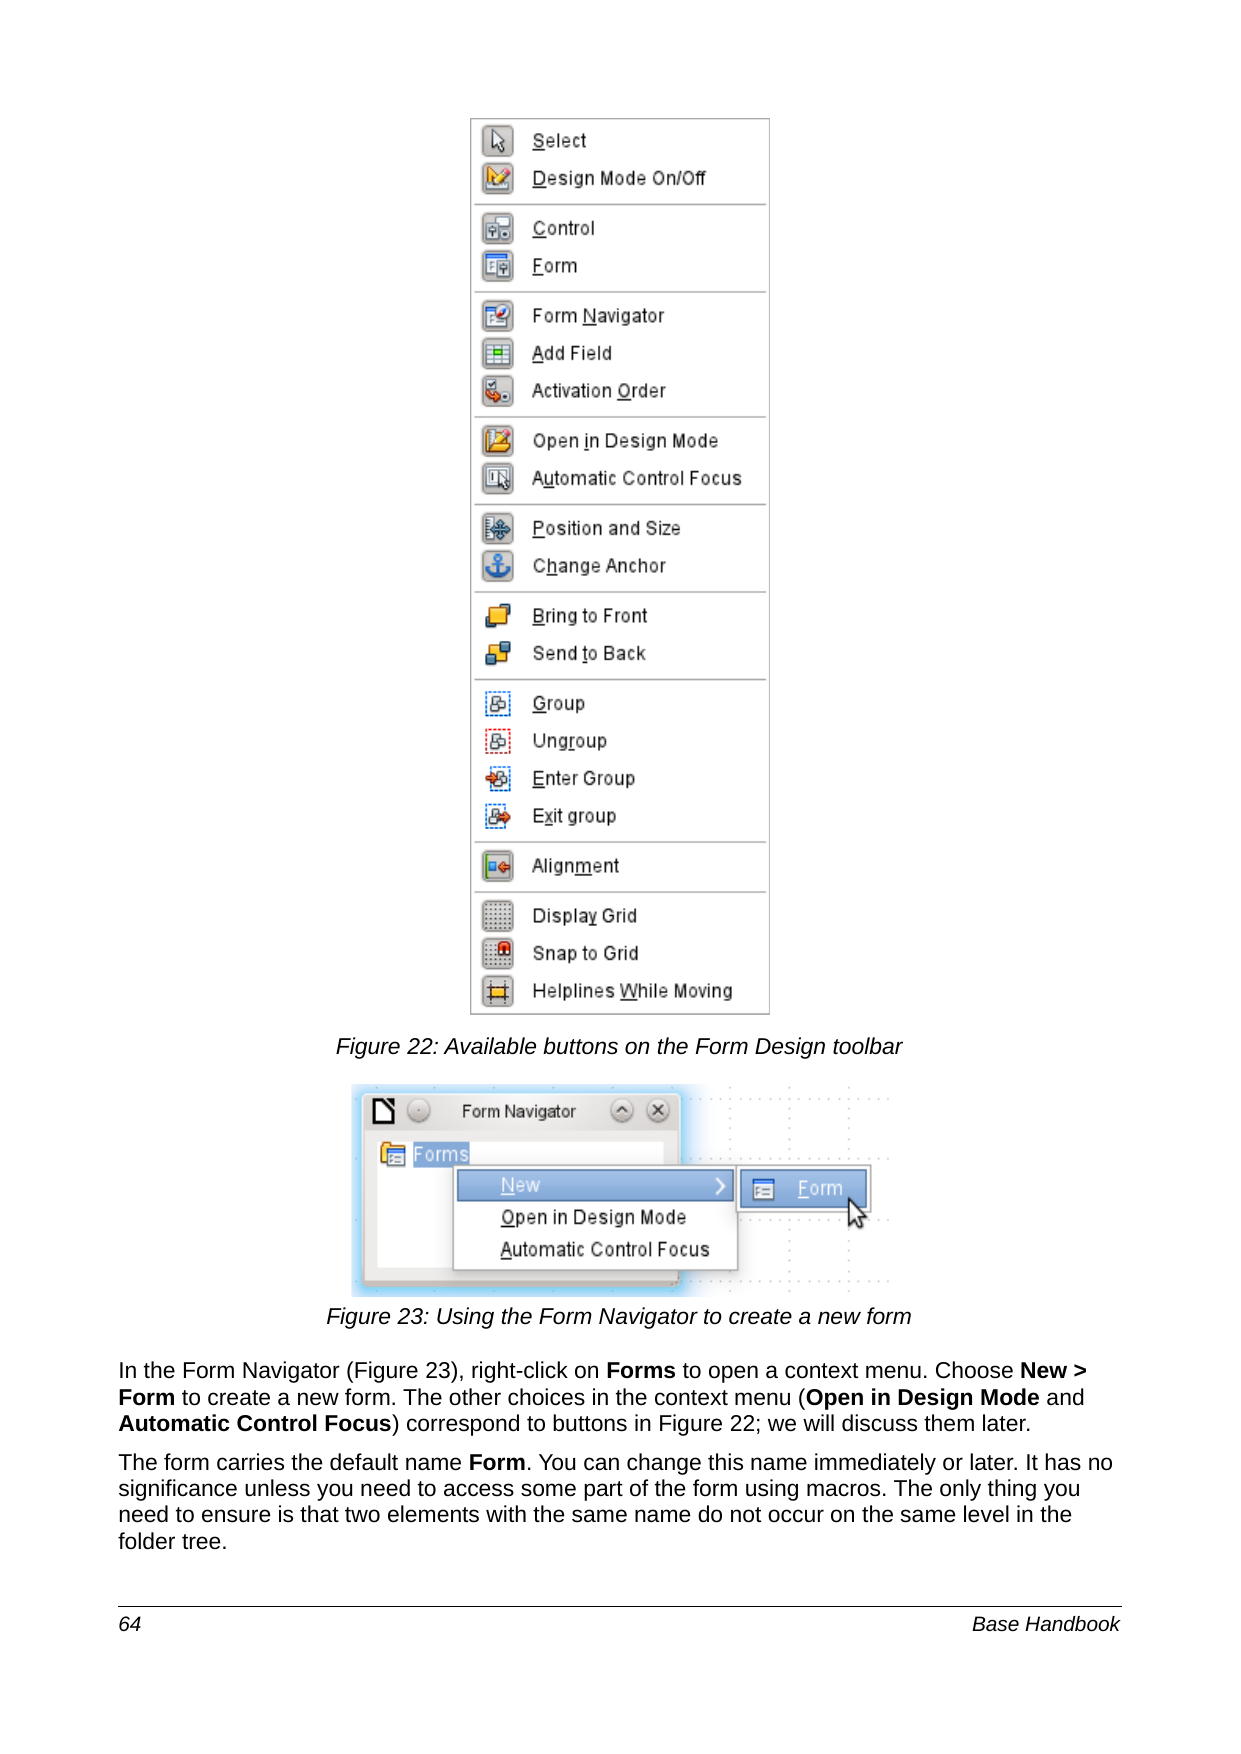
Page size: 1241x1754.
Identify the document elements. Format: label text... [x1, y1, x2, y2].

text The form carries the default name Form. You can change this name immediately or later. It has no significance unless you need to access some part of the form using macros. The only thing you need to ensure is that two elements with the same name do not occur on the same level in the folder tree. [118, 1449, 1122, 1554]
picture [351, 1084, 889, 1297]
picture [470, 118, 770, 1015]
text Figure 22: Available buttons on the Form Design toolbar [328, 1033, 912, 1059]
text In the Form Navigator (Figure 23), right-click on Forms to open a context menu. Choose New > Form to create a new form. The other choices in the context menu (Open in Design Mode and Automatic Control Focus) correspond to buttons in Figure 22; we will discuss them later. [118, 1357, 1122, 1436]
text Figure 23: Using the Form Navigator to create a new form [318, 1303, 922, 1329]
